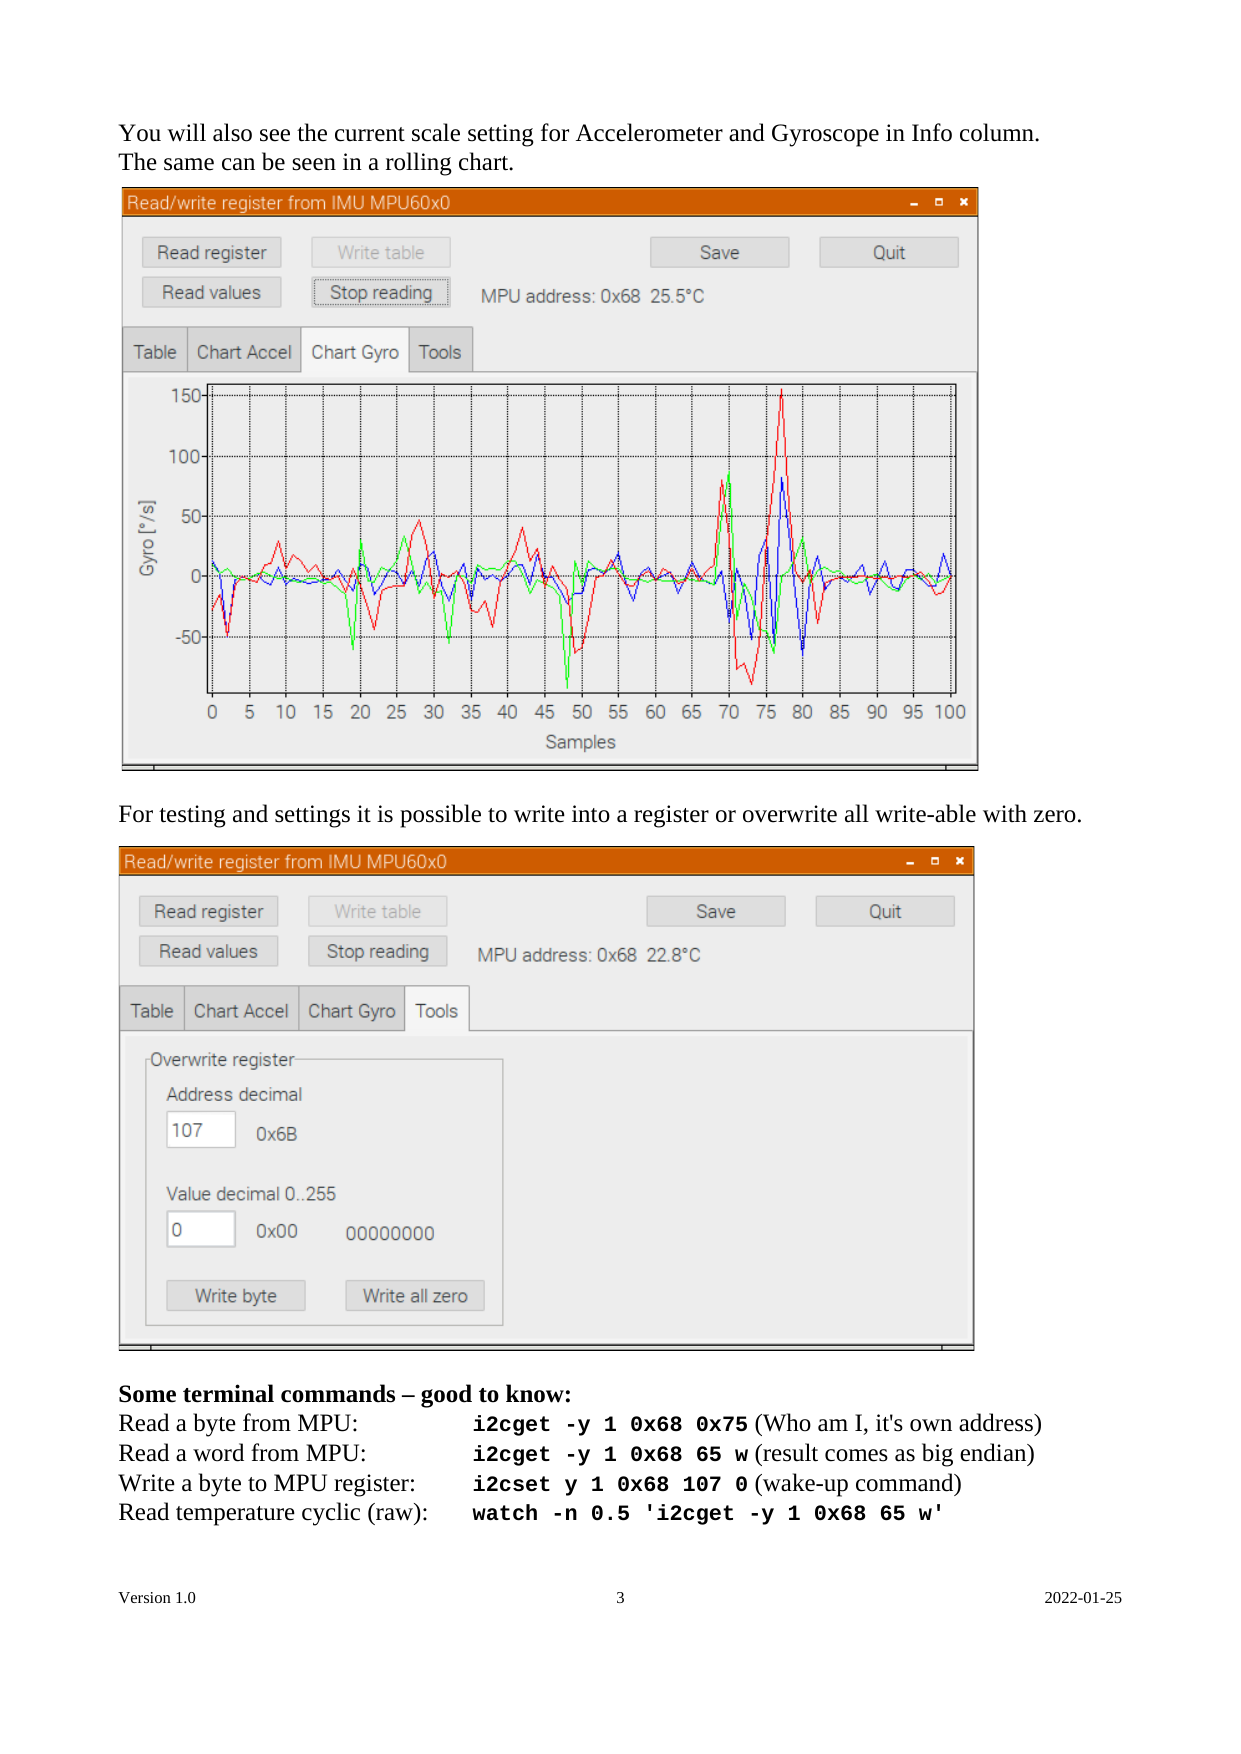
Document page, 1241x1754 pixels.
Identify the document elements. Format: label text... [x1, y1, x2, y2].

text Read a byte from MPU: i2cget -y 1 0x68 0x75 (Who am I, it's own address) [118, 1408, 1122, 1438]
text The same can be seen in a rolling chart. [118, 147, 1122, 176]
picture [121, 187, 979, 771]
text Read temperature cyclic (raw): watch -n 0.5 'i2cget -y 1 0x68 65 w' [118, 1497, 1122, 1527]
text You will also see the current scale setting for Accelerometer and Gyroscope in Info column. [118, 118, 1122, 147]
text Some terminal commands – good to know: [118, 1379, 1122, 1408]
text Read a word from MPU: i2cget -y 1 0x68 65 w (result comes as big endian) [118, 1438, 1122, 1468]
text Write a byte to MPU register: i2cset y 1 0x68 107 0 (wake-up command) [118, 1468, 1122, 1497]
picture [118, 846, 975, 1351]
text For testing and settings it is possible to write into a register or overwrite all write-able with zero. [118, 799, 1122, 828]
